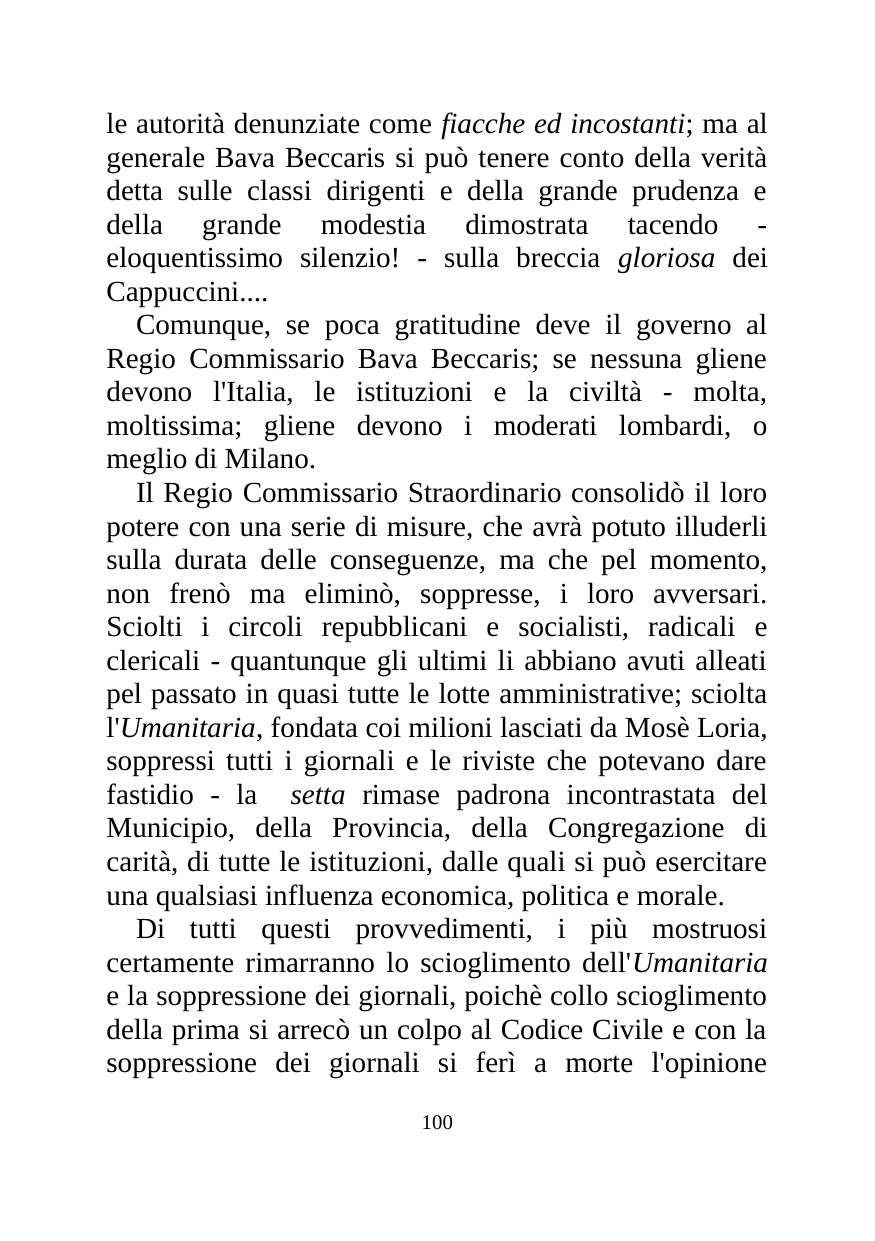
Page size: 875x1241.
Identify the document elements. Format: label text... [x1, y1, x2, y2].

text Di tutti questi provvedimenti, i più mostruosi certamente rimarranno lo scioglimento dell'Umanitaria e la soppressione dei giornali, poichè collo scioglimento della prima si arrecò un colpo al Codice Civile e con la soppressione dei giornali si ferì a morte l'opinione [106, 911, 768, 1079]
text Comunque, se poca gratitudine deve il governo al Regio Commissario Bava Beccaris; se nessuna gliene devono l'Italia, le istituzioni e la civiltà - molta, moltissima; gliene devono i moderati lombardi, o meglio di Milano. [106, 307, 768, 475]
text le autorità denunziate come fiacche ed incostanti; ma al generale Bava Beccaris si può tenere conto della verità detta sulle classi dirigenti e della grande prudenza e della grande modestia dimostrata tacendo - eloquentissimo silenzio! - sulla breccia gloriosa dei Cappuccini.... [106, 106, 768, 307]
text Il Regio Commissario Straordinario consolidò il loro potere con una serie di misure, che avrà potuto illuderli sulla durata delle conseguenze, ma che pel momento, non frenò ma eliminò, soppresse, i loro avversari. Sciolti i circoli repubblicani e socialisti, radicali e clericali - quantunque gli ultimi li abbiano avuti alleati pel passato in quasi tutte le lotte amministrative; sciolta l'Umanitaria, fondata coi milioni lasciati da Mosè Loria, soppressi tutti i giornali e le riviste che potevano dare fastidio - la setta rimase padrona incontrastata del Municipio, della Provincia, della Congregazione di carità, di tutte le istituzioni, dalle quali si può esercitare una qualsiasi influenza economica, politica e morale. [106, 475, 768, 911]
